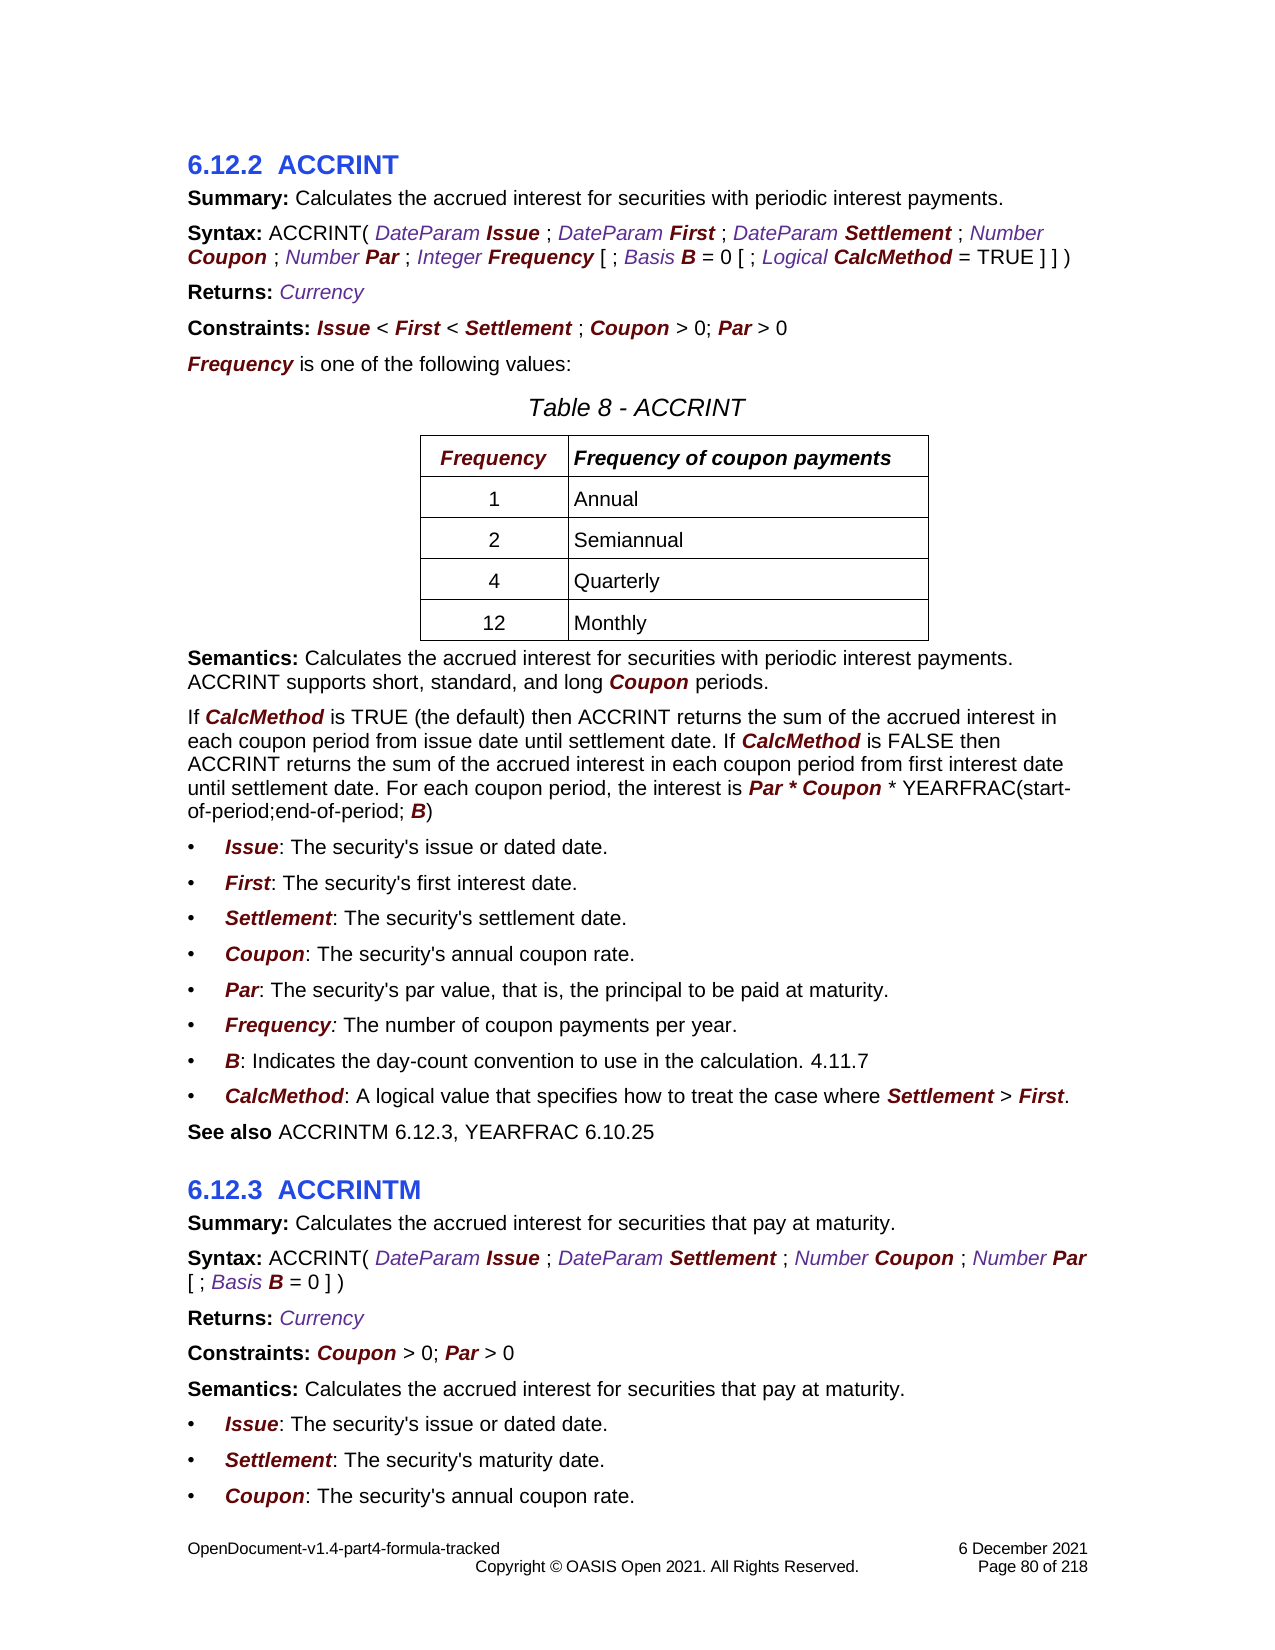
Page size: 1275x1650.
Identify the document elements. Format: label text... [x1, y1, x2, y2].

table_cell 1 [421, 477, 568, 517]
table_cell Quarterly [569, 559, 928, 599]
list Frequency: The number of coupon payments per year. [187, 1014, 1088, 1037]
text Semantics: Calculates the accrued interest for securities that pay at maturity. [187, 1377, 1088, 1401]
list Settlement: The security's maturity date. [187, 1448, 1088, 1472]
text Semantics: Calculates the accrued interest for securities with periodic interest payments. ACCRINT supports short, standard, and long Coupon periods. [187, 647, 1088, 694]
table_cell 12 [421, 600, 568, 640]
text Returns: Currency [187, 1306, 1088, 1329]
table_cell Semiannual [569, 518, 928, 558]
text Summary: Calculates the accrued interest for securities with periodic interest payments. [187, 186, 1088, 209]
subtitle ACCRINT [187, 150, 1088, 180]
list Coupon: The security's annual coupon rate. [187, 1484, 1088, 1508]
text Syntax: ACCRINT( DateParam Issue ; DateParam Settlement ; Number Coupon ; Number Par [ ; Basis B = 0 ] ) [187, 1247, 1088, 1294]
list B: Indicates the day-count convention to use in the calculation. 4.11.7 [187, 1049, 1088, 1073]
text Returns: Currency [187, 281, 1088, 304]
table_cell 4 [421, 559, 568, 599]
text Syntax: ACCRINT( DateParam Issue ; DateParam First ; DateParam Settlement ; Number Coupon ; Number Par ; Integer Frequency [ ; Basis B = 0 [ ; Logical CalcMethod = TRUE ] ] ) [187, 222, 1088, 269]
list Coupon: The security's annual coupon rate. [187, 942, 1088, 966]
list Par: The security's par value, that is, the principal to be paid at maturity. [187, 978, 1088, 1002]
list Issue: The security's issue or dated date. [187, 1413, 1088, 1436]
list CalcMethod: A logical value that specifies how to treat the case where Settlement > First. [187, 1085, 1088, 1108]
subtitle ACCRINTM [187, 1175, 1088, 1205]
list Issue: The security's issue or dated date. [187, 836, 1088, 859]
text If CalcMethod is TRUE (the default) then ACCRINT returns the sum of the accrued interest in each coupon period from issue date until settlement date. If CalcMethod is FALSE then ACCRINT returns the sum of the accrued interest in each coupon period from first interest date until settlement date. For each coupon period, the interest is Par * Coupon * YEARFRAC(start-of-period;end-of-period; B) [187, 706, 1088, 823]
text Constraints: Issue < First < Settlement ; Coupon > 0; Par > 0 [187, 316, 1088, 340]
text See also ACCRINTM 6.12.3, YEARFRAC 6.10.25 [187, 1121, 1088, 1144]
text Constraints: Coupon > 0; Par > 0 [187, 1342, 1088, 1365]
table_cell Annual [569, 477, 928, 517]
text Summary: Calculates the accrued interest for securities that pay at maturity. [187, 1211, 1088, 1235]
text Frequency is one of the following values: [187, 352, 1088, 376]
table_header Frequency [421, 436, 568, 476]
table_cell 2 [421, 518, 568, 558]
list Settlement: The security's settlement date. [187, 907, 1088, 930]
table_header Frequency of coupon payments [569, 436, 928, 476]
table_cell Monthly [569, 600, 928, 640]
list First: The security's first interest date. [187, 871, 1088, 895]
text Table 8 - ACCRINT [187, 394, 1088, 422]
